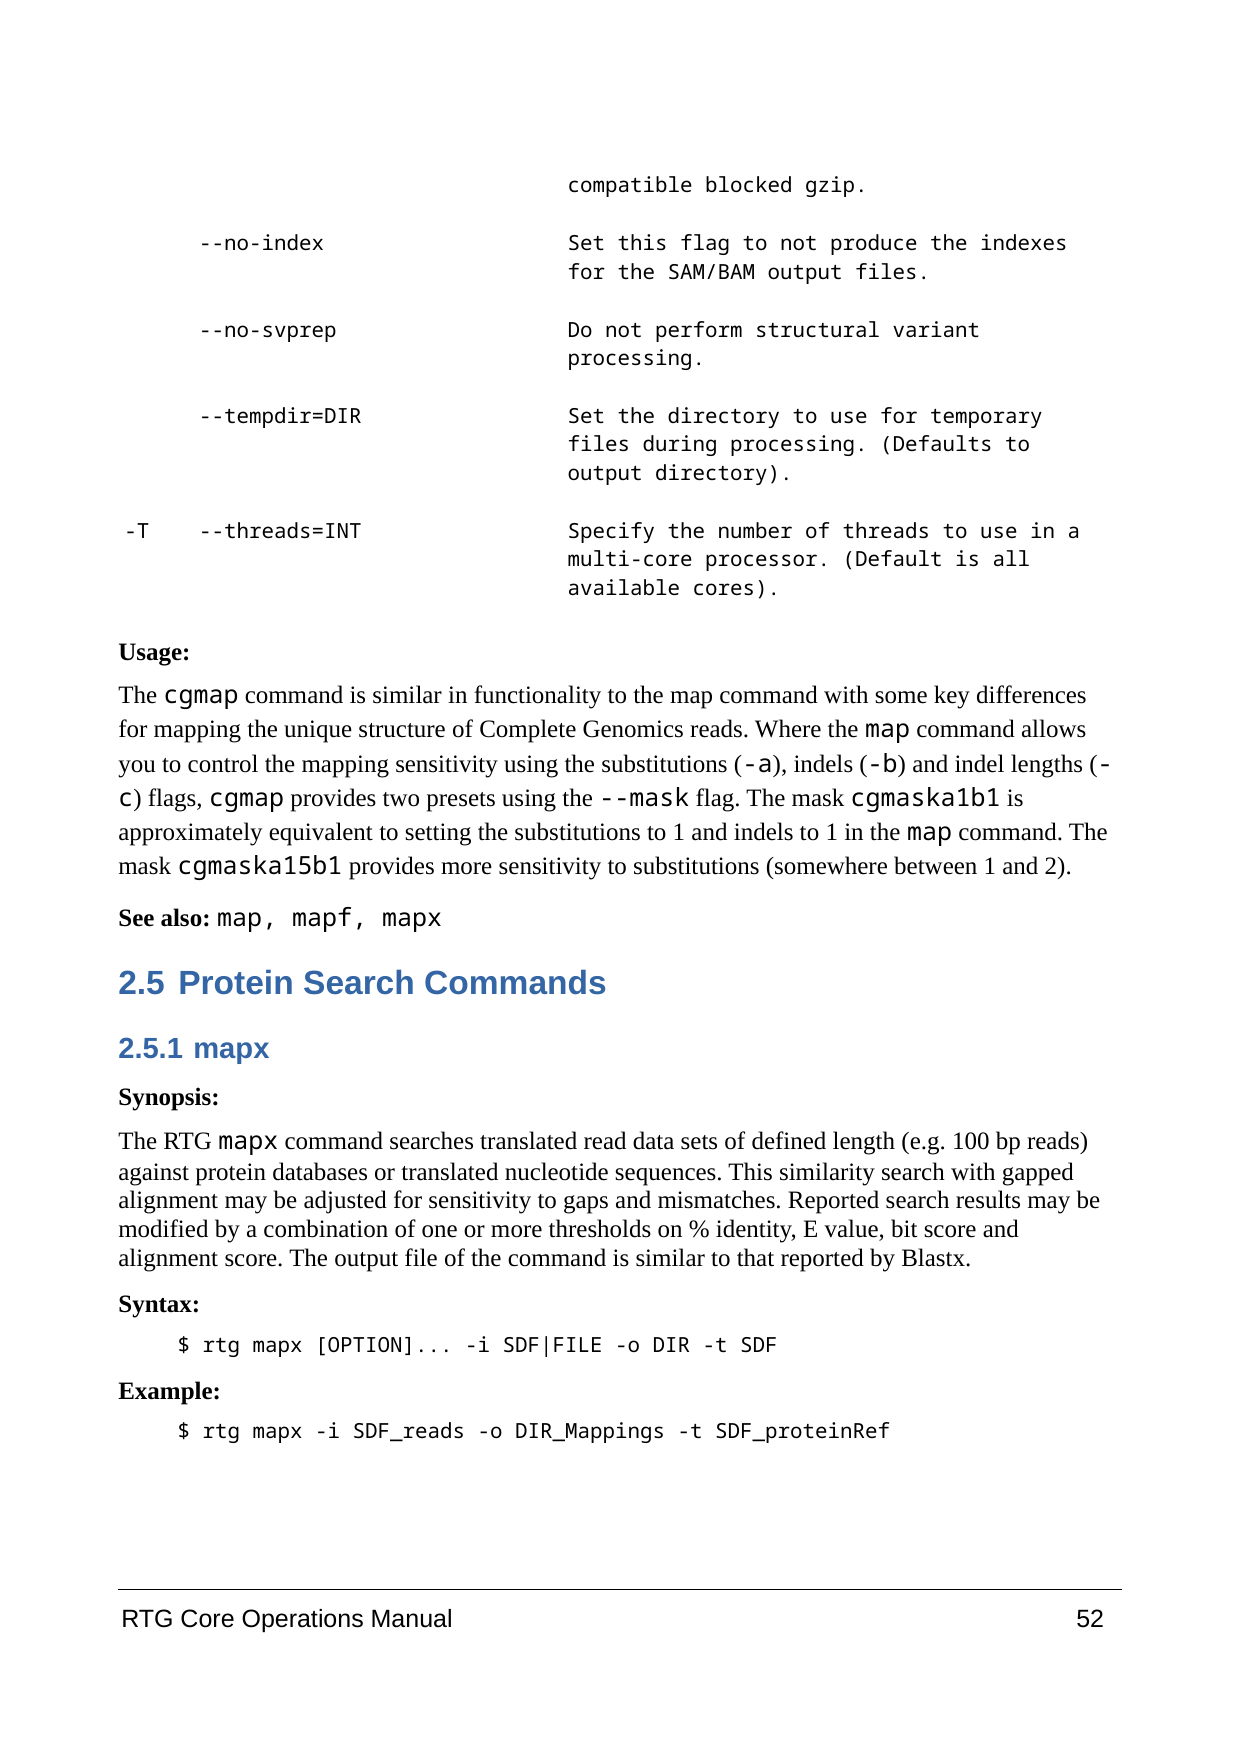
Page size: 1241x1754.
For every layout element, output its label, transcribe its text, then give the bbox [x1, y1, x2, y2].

table_cell [118, 303, 193, 389]
table_cell [193, 159, 561, 217]
text $ rtg mapx -i SDF_reads -o DIR_Mappings -t SDF_proteinRef [177, 1417, 1122, 1445]
text $ rtg mapx [OPTION]... -i SDF|FILE -o DIR -t SDF [177, 1330, 1122, 1358]
table_cell --no-index [193, 217, 561, 303]
subtitle Protein Search Commands [118, 963, 1122, 1001]
text The RTG mapx command searches translated read data sets of defined length (e.g. 100 bp reads) against protein databases or translated nucleotide sequences. This similarity search with gapped alignment may be adjusted for sensitivity to gaps and mismatches. Reported search results may be modified by a combination of one or more thresholds on % identity, E value, bit score and alignment score. The output file of the command is similar to that reported by Blastx. [118, 1123, 1122, 1272]
table_cell compatible blocked gzip. [561, 159, 1093, 217]
subtitle Syntax: [118, 1289, 1122, 1318]
table_cell [118, 389, 193, 504]
text The cgmap command is similar in functionality to the map command with some key differences for mapping the unique structure of Complete Genomics reads. Where the map command allows you to control the mapping sensitivity using the substitutions (-a), indels (-b) and indel lengths (-c) flags, cgmap provides two presets using the --mask flag. The mask cgmaska1b1 is approximately equivalent to setting the substitutions to 1 and indels to 1 in the map command. The mask cgmaska15b1 provides more sensitivity to substitutions (somewhere between 1 and 2). [118, 677, 1122, 881]
text See also: map, mapf, mapx [118, 899, 1122, 933]
table_cell [118, 159, 193, 217]
table_cell Set the directory to use for temporary files during processing. (Defaults to output directory). [561, 389, 1093, 504]
subtitle mapx [118, 1031, 1122, 1064]
table_cell -T [118, 504, 193, 619]
table_cell Set this flag to not produce the indexes for the SAM/BAM output files. [561, 217, 1093, 303]
subtitle Synopsis: [118, 1082, 1122, 1111]
subtitle Example: [118, 1376, 1122, 1405]
table_cell --tempdir=DIR [193, 389, 561, 504]
table_cell Do not perform structural variant processing. [561, 303, 1093, 389]
table_cell Specify the number of threads to use in a multi-core processor. (Default is all available cores). [561, 504, 1093, 619]
table_cell --threads=INT [193, 504, 561, 619]
table_cell --no-svprep [193, 303, 561, 389]
subtitle Usage: [118, 637, 1122, 665]
table_cell [118, 217, 193, 303]
